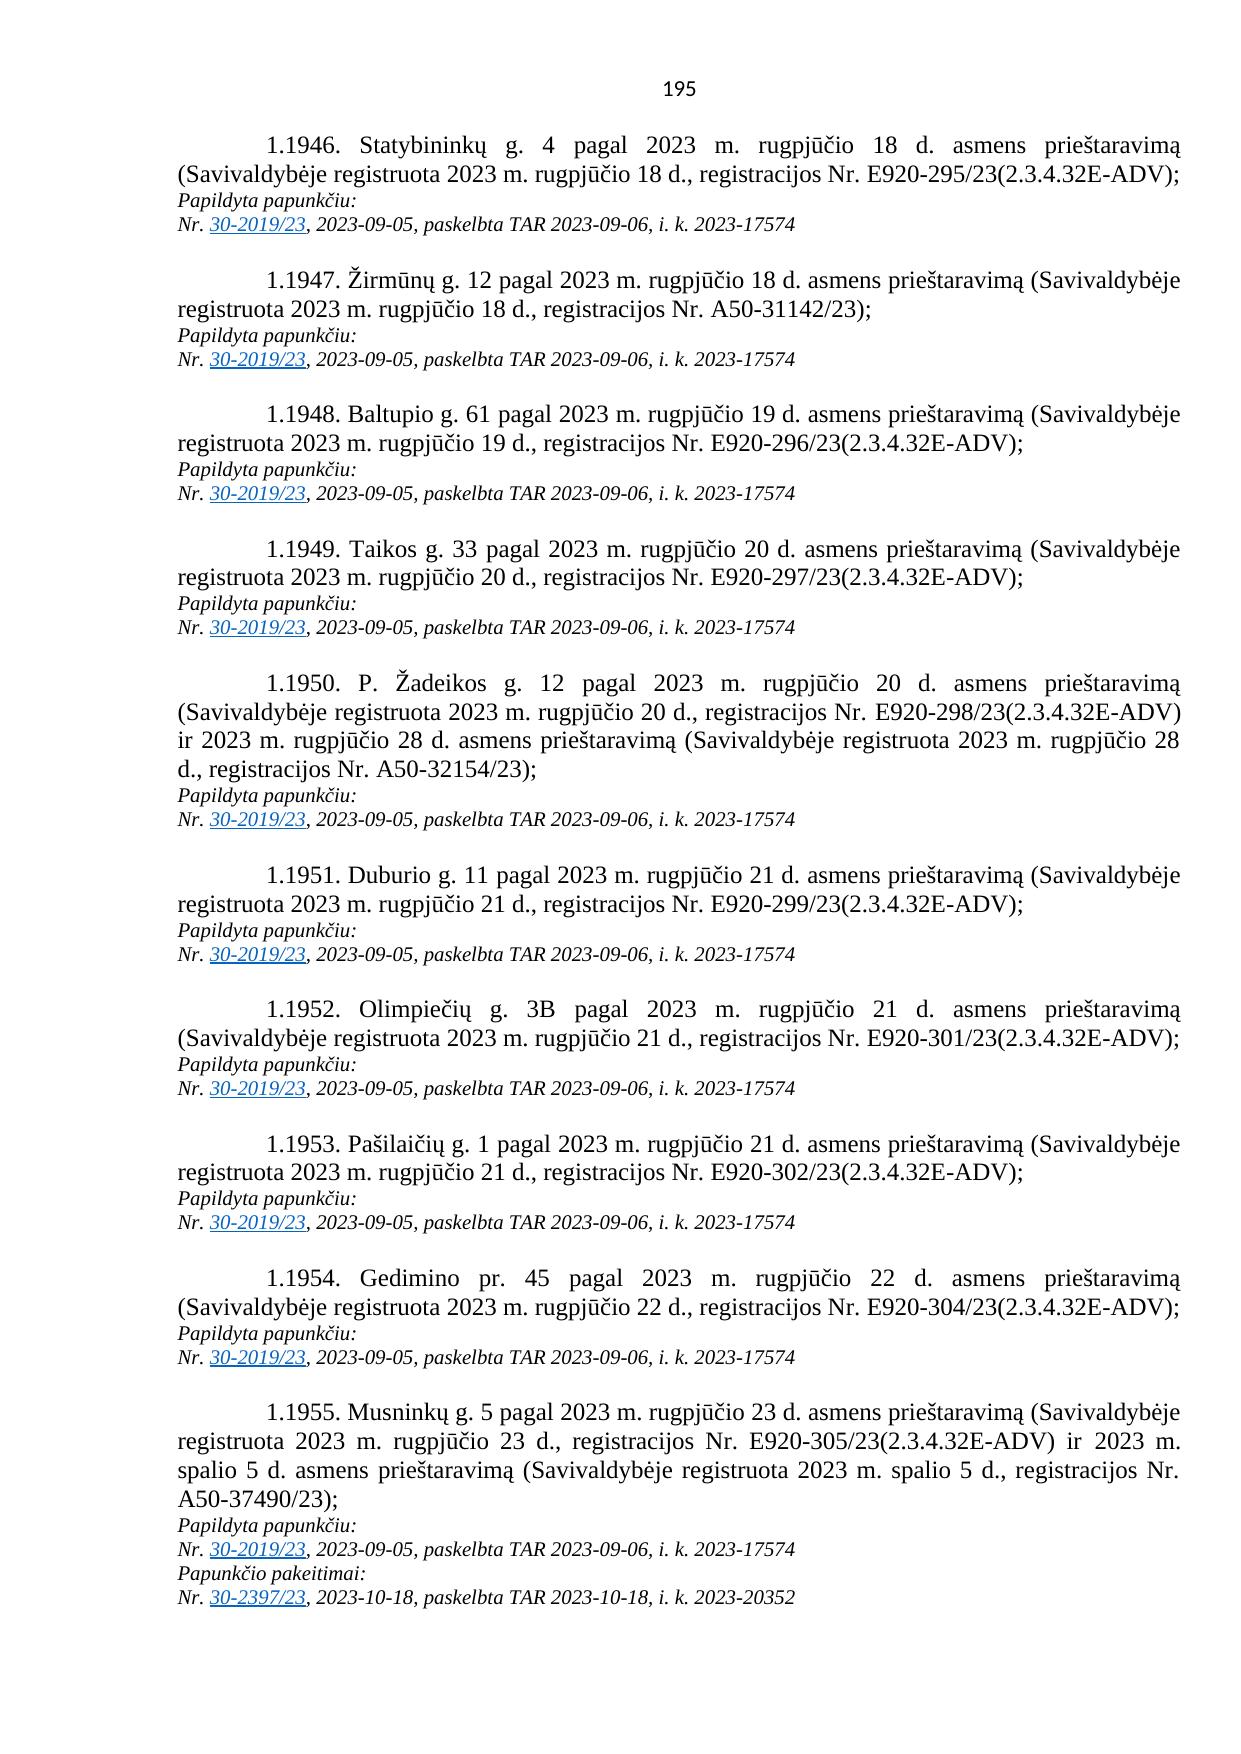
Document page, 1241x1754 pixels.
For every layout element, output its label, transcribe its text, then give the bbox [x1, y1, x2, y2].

text Papildyta papunkčiu: [177, 322, 1181, 347]
text 1.1947. Žirmūnų g. 12 pagal 2023 m. rugpjūčio 18 d. asmens prieštaravimą (Savivaldybėje registruota 2023 m. rugpjūčio 18 d., registracijos Nr. A50-31142/23); [177, 265, 1181, 322]
text Papildyta papunkčiu: [177, 1186, 1181, 1210]
text 1.1948. Baltupio g. 61 pagal 2023 m. rugpjūčio 19 d. asmens prieštaravimą (Savivaldybėje registruota 2023 m. rugpjūčio 19 d., registracijos Nr. E920-296/23(2.3.4.32E-ADV); [177, 399, 1181, 457]
text Papunkčio pakeitimai: [177, 1561, 1181, 1585]
text Nr. 30-2019/23, 2023-09-05, paskelbta TAR 2023-09-06, i. k. 2023-17574 [177, 212, 1181, 236]
text Papildyta papunkčiu: [177, 1052, 1181, 1076]
text Nr. 30-2019/23, 2023-09-05, paskelbta TAR 2023-09-06, i. k. 2023-17574 [177, 942, 1181, 966]
text 1.1946. Statybininkų g. 4 pagal 2023 m. rugpjūčio 18 d. asmens prieštaravimą (Savivaldybėje registruota 2023 m. rugpjūčio 18 d., registracijos Nr. E920-295/23(2.3.4.32E-ADV); [177, 131, 1181, 188]
text Nr. 30-2019/23, 2023-09-05, paskelbta TAR 2023-09-06, i. k. 2023-17574 [177, 1076, 1181, 1100]
text Nr. 30-2019/23, 2023-09-05, paskelbta TAR 2023-09-06, i. k. 2023-17574 [177, 481, 1181, 505]
text Nr. 30-2019/23, 2023-09-05, paskelbta TAR 2023-09-06, i. k. 2023-17574 [177, 807, 1181, 831]
text Nr. 30-2019/23, 2023-09-05, paskelbta TAR 2023-09-06, i. k. 2023-17574 [177, 1345, 1181, 1369]
text 1.1953. Pašilaičių g. 1 pagal 2023 m. rugpjūčio 21 d. asmens prieštaravimą (Savivaldybėje registruota 2023 m. rugpjūčio 21 d., registracijos Nr. E920-302/23(2.3.4.32E-ADV); [177, 1129, 1181, 1186]
text Papildyta papunkčiu: [177, 1321, 1181, 1345]
text Papildyta papunkčiu: [177, 917, 1181, 942]
text Nr. 30-2397/23, 2023-10-18, paskelbta TAR 2023-10-18, i. k. 2023-20352 [177, 1585, 1181, 1609]
text Papildyta papunkčiu: [177, 188, 1181, 212]
text 1.1954. Gedimino pr. 45 pagal 2023 m. rugpjūčio 22 d. asmens prieštaravimą (Savivaldybėje registruota 2023 m. rugpjūčio 22 d., registracijos Nr. E920-304/23(2.3.4.32E-ADV); [177, 1263, 1181, 1321]
text Papildyta papunkčiu: [177, 1512, 1181, 1537]
text Papildyta papunkčiu: [177, 783, 1181, 807]
text 1.1950. P. Žadeikos g. 12 pagal 2023 m. rugpjūčio 20 d. asmens prieštaravimą (Savivaldybėje registruota 2023 m. rugpjūčio 20 d., registracijos Nr. E920-298/23(2.3.4.32E-ADV) ir 2023 m. rugpjūčio 28 d. asmens prieštaravimą (Savivaldybėje registruota 2023 m. rugpjūčio 28 d., registracijos Nr. A50-32154/23); [177, 668, 1181, 783]
text 1.1952. Olimpiečių g. 3B pagal 2023 m. rugpjūčio 21 d. asmens prieštaravimą (Savivaldybėje registruota 2023 m. rugpjūčio 21 d., registracijos Nr. E920-301/23(2.3.4.32E-ADV); [177, 994, 1181, 1052]
text Nr. 30-2019/23, 2023-09-05, paskelbta TAR 2023-09-06, i. k. 2023-17574 [177, 347, 1181, 371]
text Papildyta papunkčiu: [177, 591, 1181, 615]
text 1.1951. Duburio g. 11 pagal 2023 m. rugpjūčio 21 d. asmens prieštaravimą (Savivaldybėje registruota 2023 m. rugpjūčio 21 d., registracijos Nr. E920-299/23(2.3.4.32E-ADV); [177, 860, 1181, 917]
text 1.1949. Taikos g. 33 pagal 2023 m. rugpjūčio 20 d. asmens prieštaravimą (Savivaldybėje registruota 2023 m. rugpjūčio 20 d., registracijos Nr. E920-297/23(2.3.4.32E-ADV); [177, 534, 1181, 591]
text Papildyta papunkčiu: [177, 457, 1181, 481]
text Nr. 30-2019/23, 2023-09-05, paskelbta TAR 2023-09-06, i. k. 2023-17574 [177, 615, 1181, 639]
text Nr. 30-2019/23, 2023-09-05, paskelbta TAR 2023-09-06, i. k. 2023-17574 [177, 1537, 1181, 1561]
text Nr. 30-2019/23, 2023-09-05, paskelbta TAR 2023-09-06, i. k. 2023-17574 [177, 1210, 1181, 1234]
text 1.1955. Musninkų g. 5 pagal 2023 m. rugpjūčio 23 d. asmens prieštaravimą (Savivaldybėje registruota 2023 m. rugpjūčio 23 d., registracijos Nr. E920-305/23(2.3.4.32E-ADV) ir 2023 m. spalio 5 d. asmens prieštaravimą (Savivaldybėje registruota 2023 m. spalio 5 d., registracijos Nr. A50-37490/23); [177, 1397, 1181, 1512]
